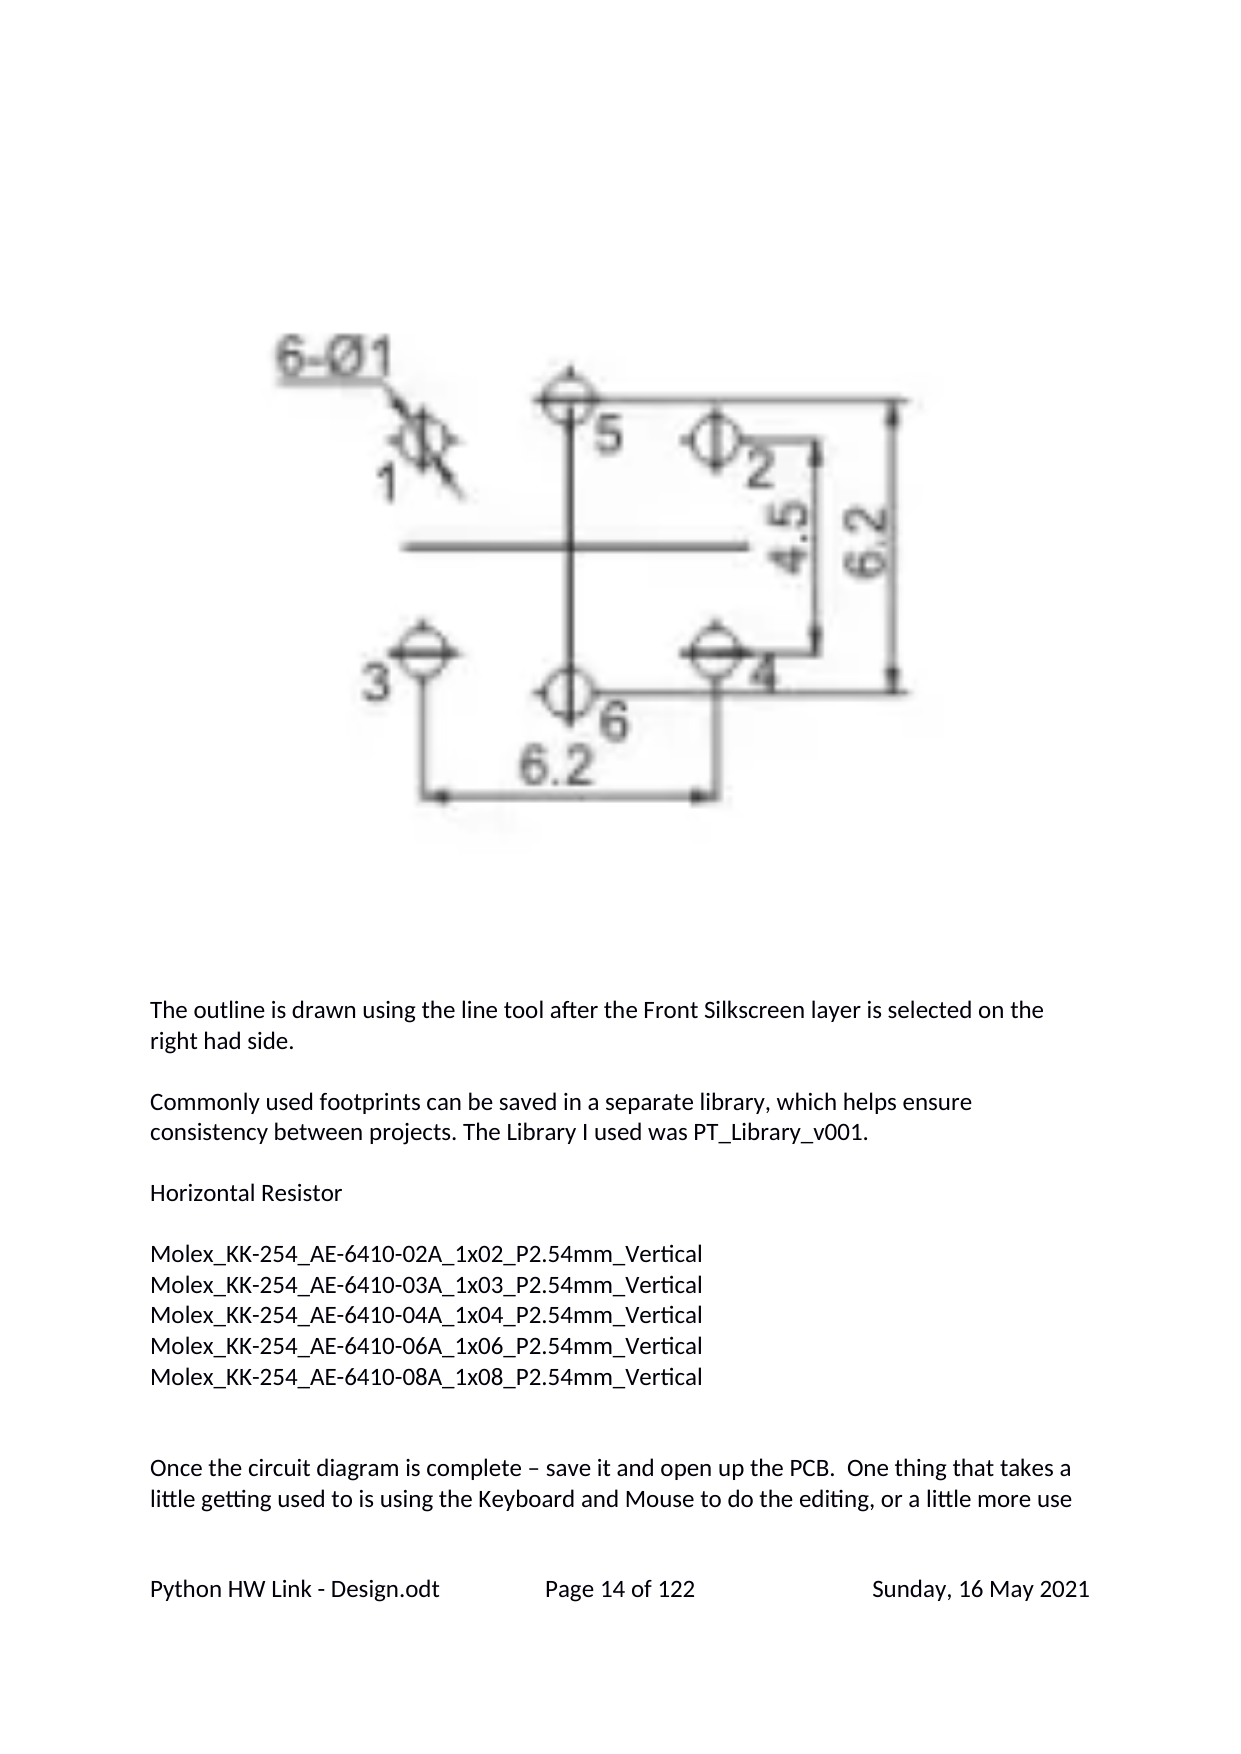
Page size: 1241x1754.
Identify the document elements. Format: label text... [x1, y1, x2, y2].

text Molex_KK-254_AE-6410-03A_1x03_P2.54mm_Vertical [150, 1269, 1090, 1299]
text The outline is drawn using the line tool after the Front Silkscreen layer is selected on the right had side. [150, 994, 1090, 1055]
text Molex_KK-254_AE-6410-08A_1x08_P2.54mm_Vertical [150, 1361, 1090, 1391]
text Once the circuit diagram is complete – save it and open up the PCB. One thing that takes a little getting used to is using the Keyboard and Mouse to do the editing, or a little more use [150, 1452, 1090, 1513]
text Molex_KK-254_AE-6410-02A_1x02_P2.54mm_Vertical [150, 1238, 1090, 1269]
text Molex_KK-254_AE-6410-04A_1x04_P2.54mm_Vertical [150, 1299, 1090, 1330]
text Horizontal Resistor [150, 1177, 1090, 1208]
text Commonly used footprints can be saved in a separate library, which helps ensure consistency between projects. The Library I used was PT_Library_v001. [150, 1086, 1090, 1147]
picture [150, 150, 1091, 903]
text Molex_KK-254_AE-6410-06A_1x06_P2.54mm_Vertical [150, 1330, 1090, 1361]
